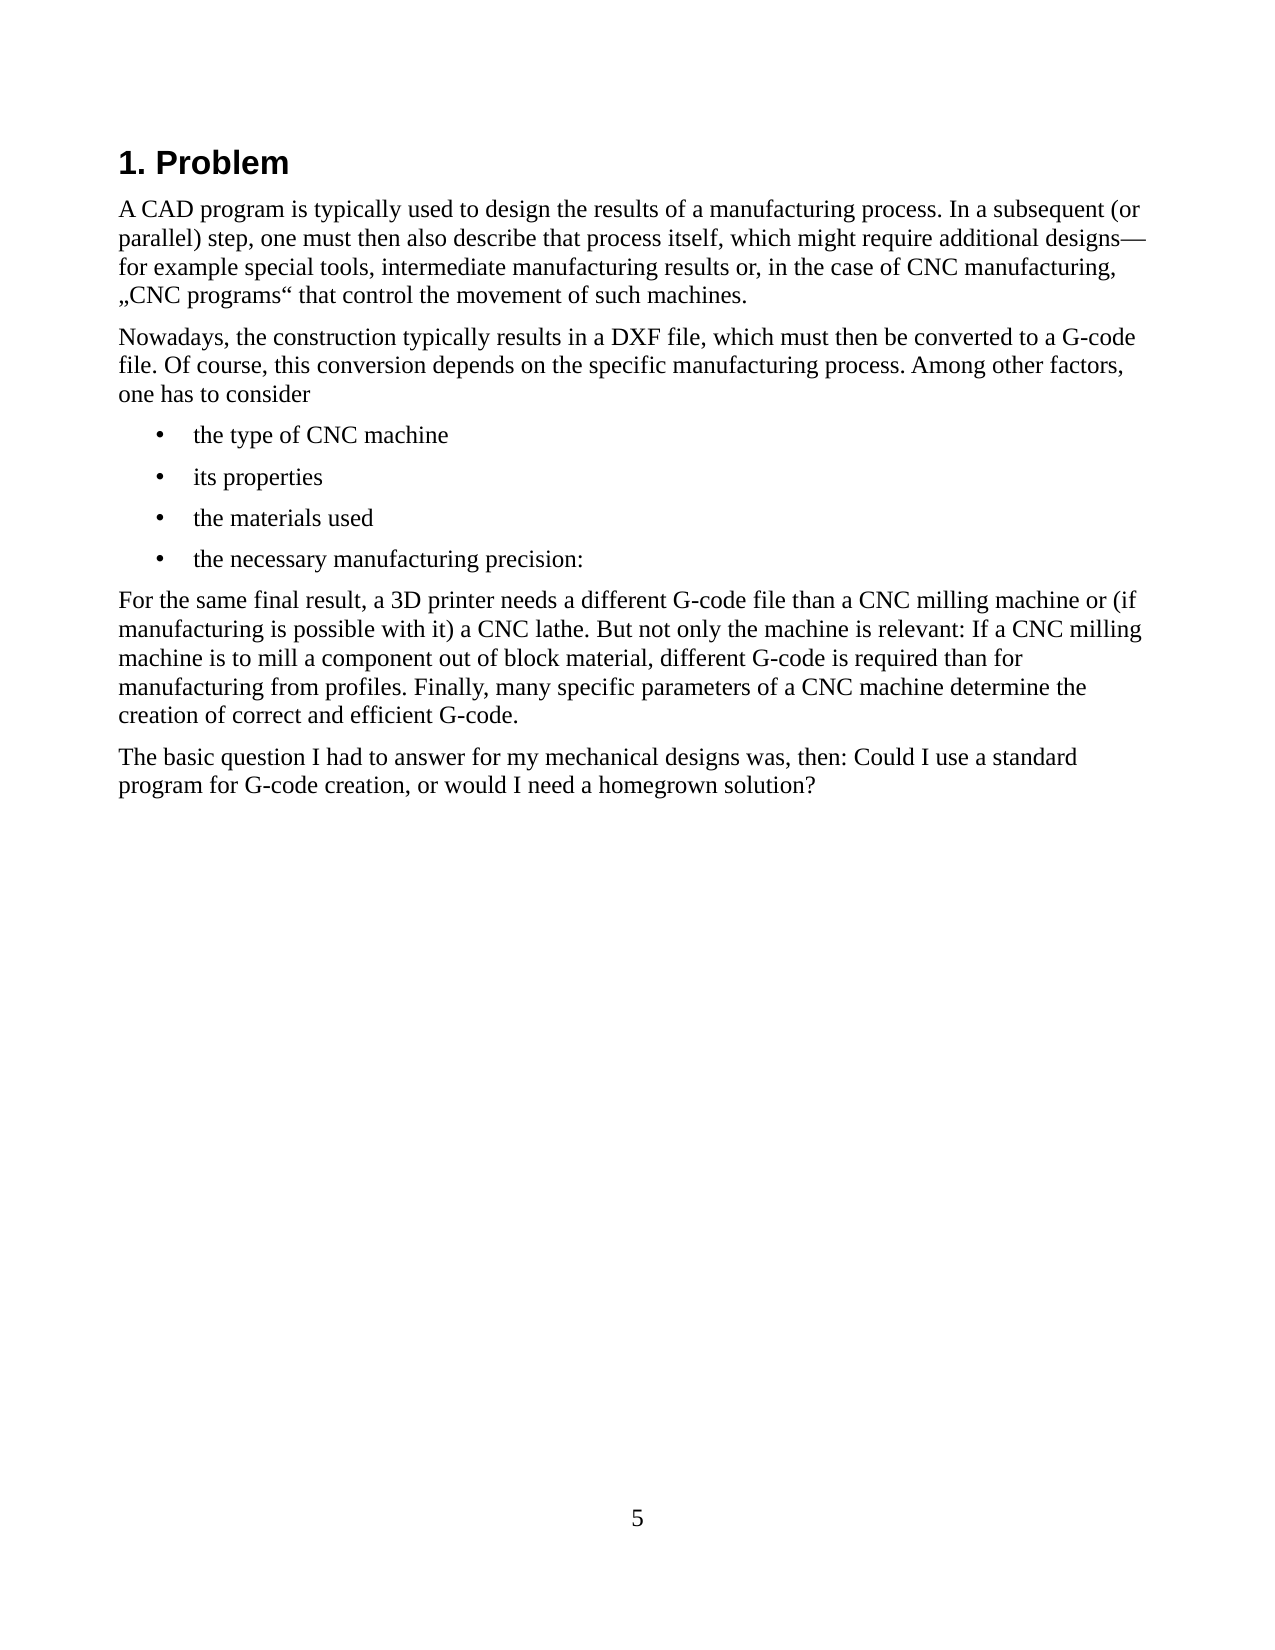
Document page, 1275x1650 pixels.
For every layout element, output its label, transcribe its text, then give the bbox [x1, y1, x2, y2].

text Nowadays, the construction typically results in a DXF file, which must then be converted to a G-code file. Of course, this conversion depends on the specific manufacturing process. Among other factors, one has to consider [118, 322, 1157, 408]
text For the same final result, a 3D printer needs a different G-code file than a CNC milling machine or (if manufacturing is possible with it) a CNC lathe. But not only the machine is relevant: If a CNC milling machine is to mill a component out of block material, different G-code is required than for manufacturing from profiles. Finally, many specific parameters of a CNC machine determine the creation of correct and efficient G-code. [118, 586, 1157, 729]
text A CAD program is typically used to design the results of a manufacturing process. In a subsequent (or parallel) step, one must then also describe that process itself, which might require additional designs—for example special tools, intermediate manufacturing results or, in the case of CNC manufacturing, „CNC programs“ that control the movement of such machines. [118, 194, 1157, 309]
text The basic question I had to answer for my mechanical designs was, then: Could I use a standard program for G-code creation, or would I need a homegrown solution? [118, 742, 1157, 799]
list the necessary manufacturing precision: [156, 544, 1157, 573]
list the materials used [156, 503, 1157, 532]
list its properties [156, 462, 1157, 491]
subtitle 1. Problem [118, 143, 1157, 182]
list the type of CNC machine [156, 421, 1157, 449]
